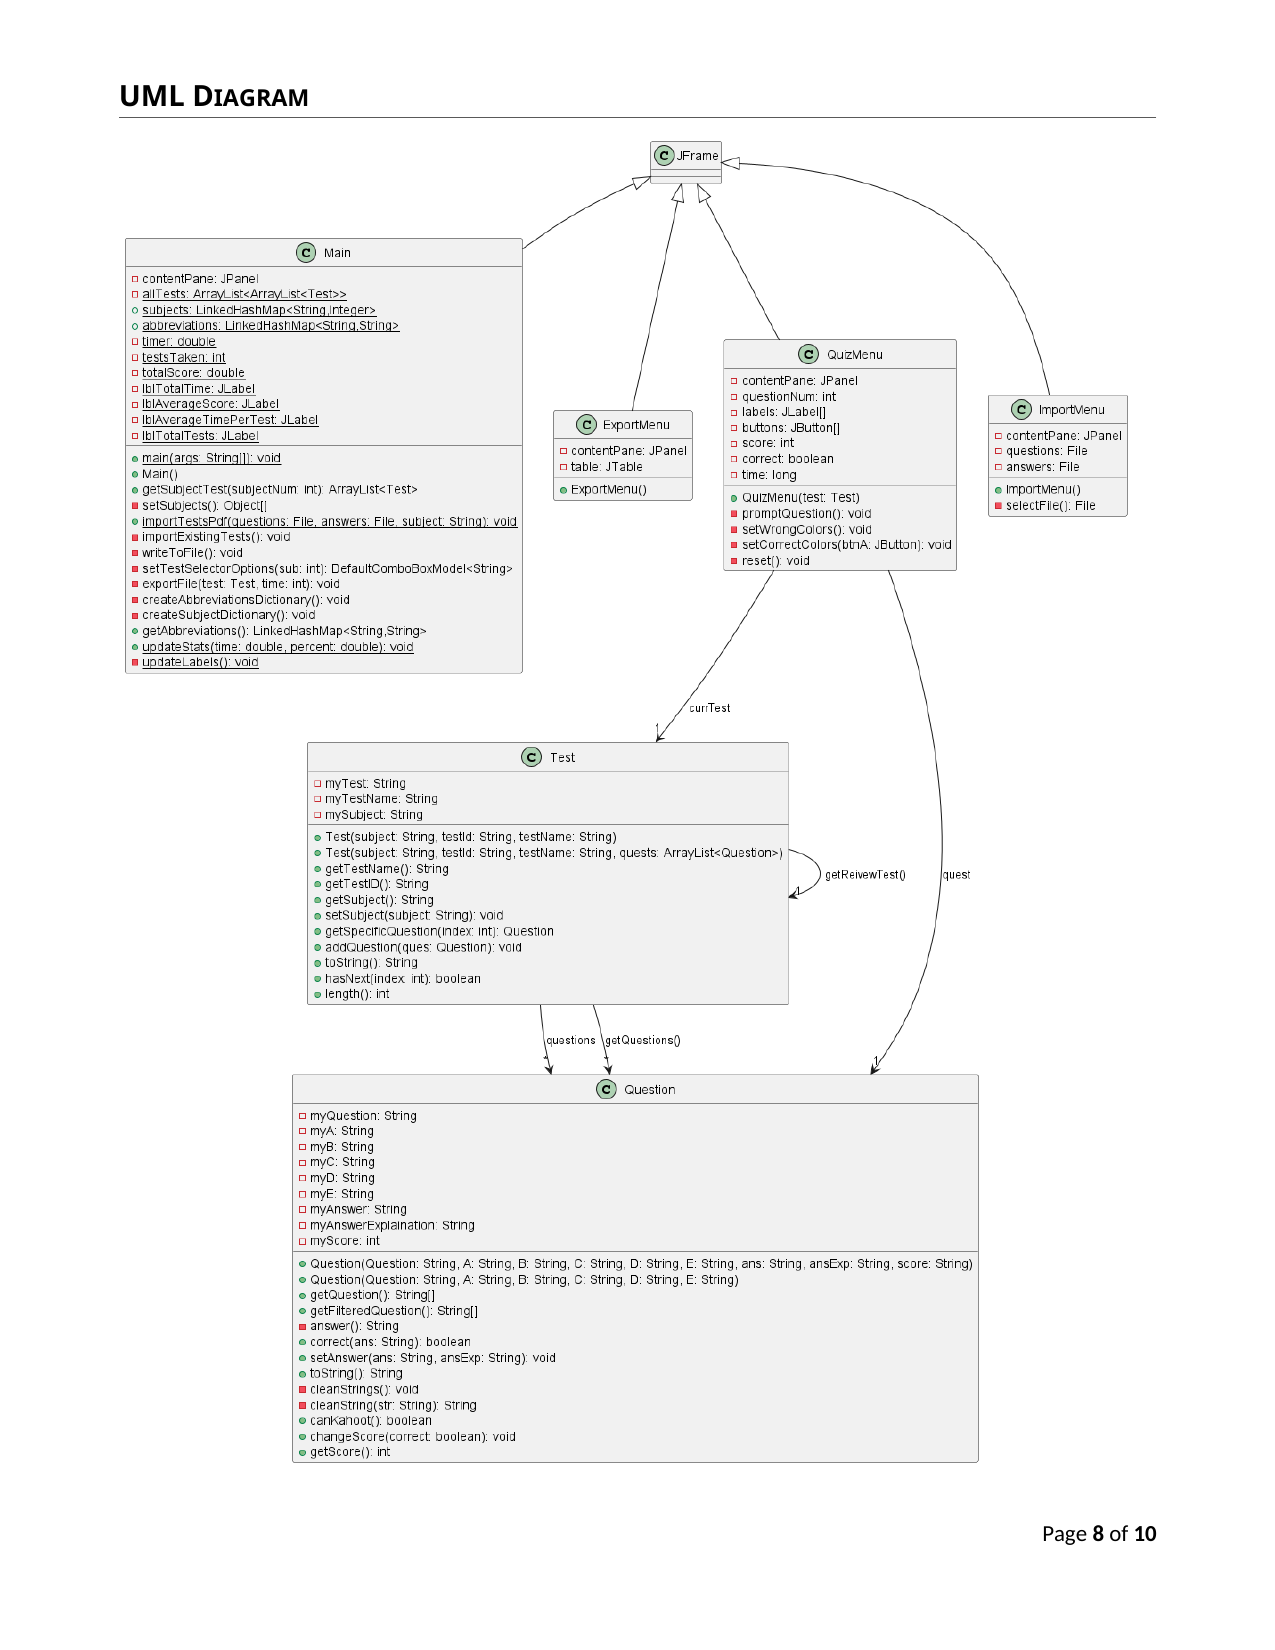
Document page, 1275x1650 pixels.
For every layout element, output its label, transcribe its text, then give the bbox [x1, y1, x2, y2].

subtitle UML Diagram [118, 75, 1156, 118]
